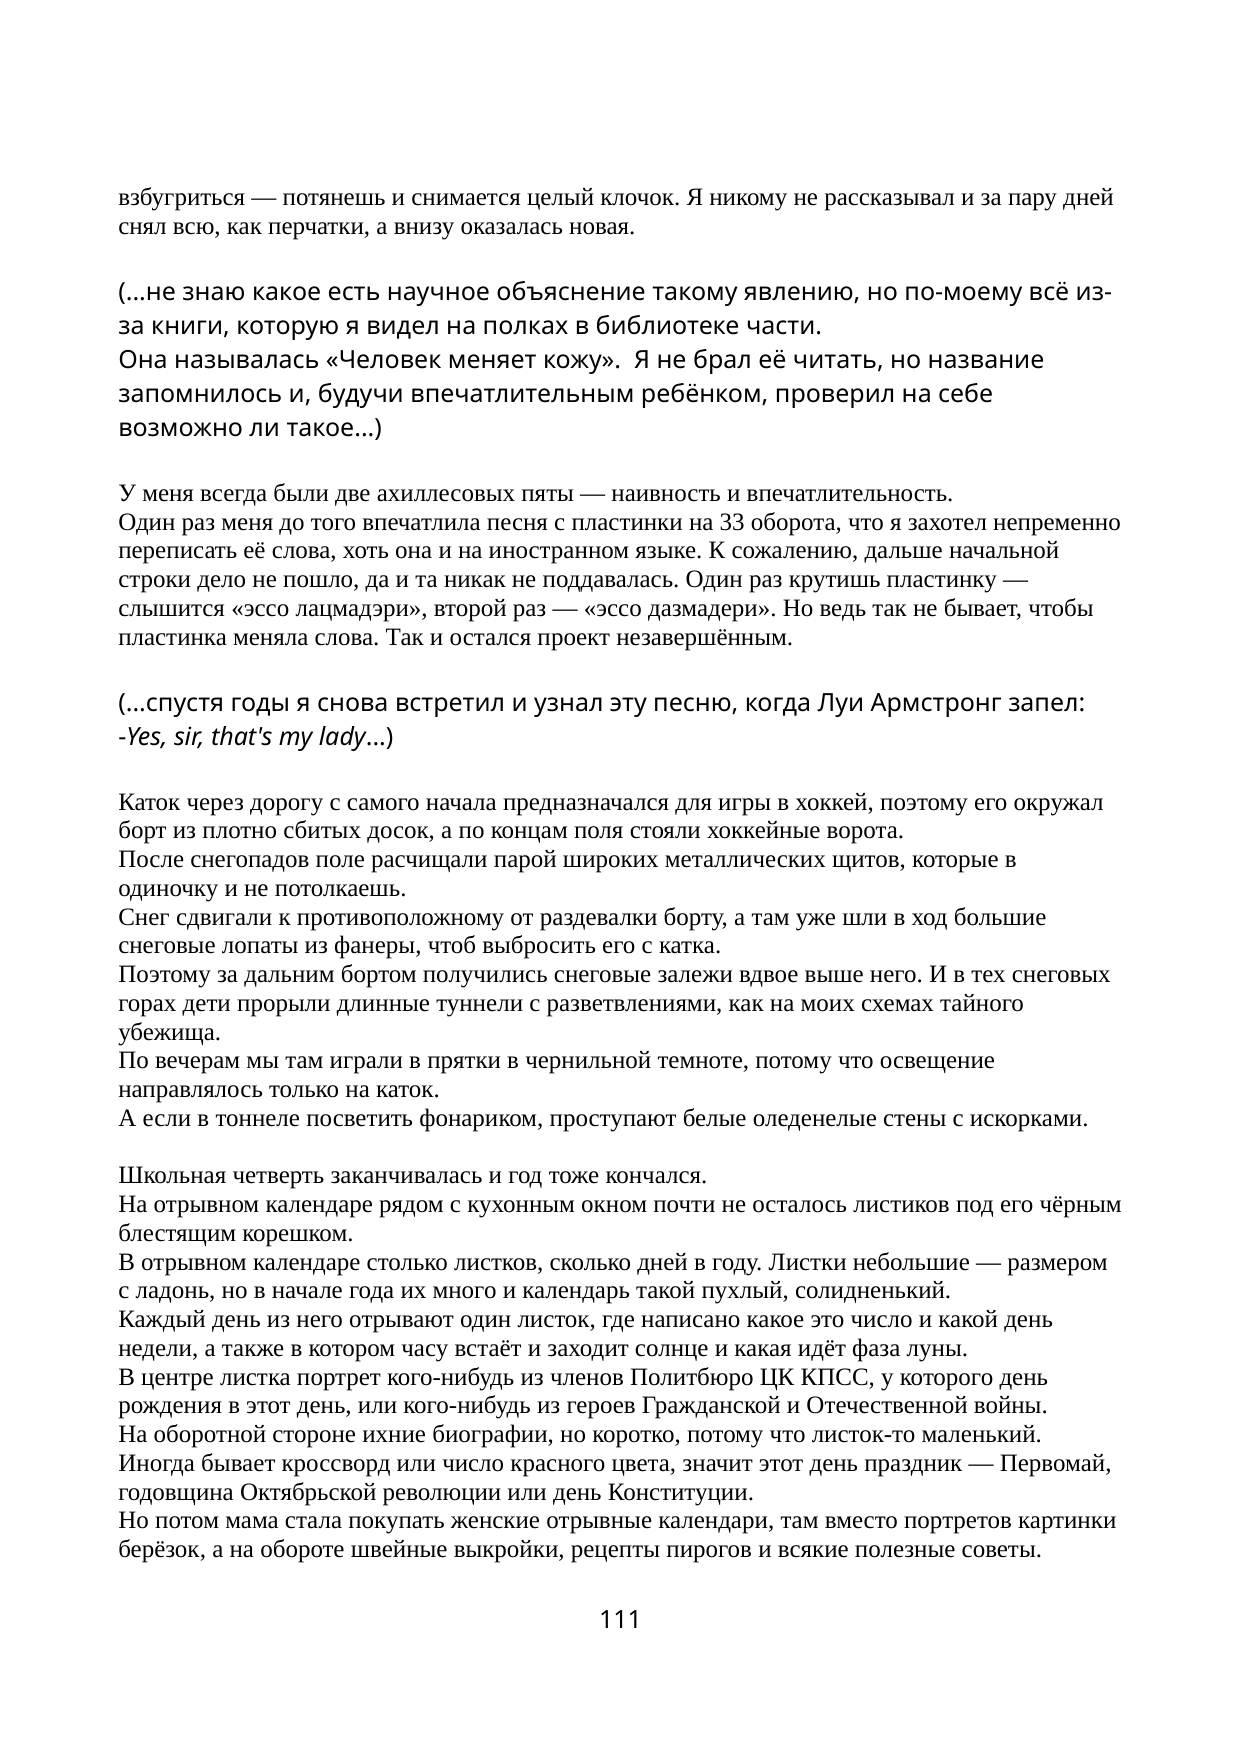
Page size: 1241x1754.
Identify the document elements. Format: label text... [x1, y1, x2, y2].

text На оборотной стороне ихние биографии, но коротко, потому что листок-то маленький. [118, 1419, 1122, 1448]
text (...спустя годы я снова встретил и узнал эту песню, когда Луи Армстронг запел: [118, 685, 1122, 719]
text Она называлась «Человек меняет кожу». Я не брал её читать, но название запомнилось и, будучи впечатлительным ребёнком, проверил на себе возможно ли такое...) [118, 342, 1122, 444]
text В отрывном календаре столько листков, сколько дней в году. Листки небольшие — размером с ладонь, но в начале года их много и календарь такой пухлый, солидненький. [118, 1247, 1122, 1304]
text А если в тоннеле посветить фонариком, проступают белые оледенелые стены с искорками. [118, 1103, 1122, 1132]
text По вечерам мы там играли в прятки в чернильной темноте, потому что освещение направлялось только на каток. [118, 1046, 1122, 1103]
text В центре листка портрет кого-нибудь из членов Политбюро ЦК КПСС, у которого день рождения в этот день, или кого-нибудь из героев Гражданской и Отечественной войны. [118, 1362, 1122, 1419]
text Иногда бывает кроссворд или число красного цвета, значит этот день праздник — Первомай, годовщина Октябрьской революции или день Конституции. [118, 1448, 1122, 1506]
text Снег сдвигали к противоположному от раздевалки борту, а там уже шли в ход большие снеговые лопаты из фанеры, чтоб выбросить его с катка. [118, 902, 1122, 959]
text Каток через дорогу с самого начала предназначался для игры в хоккей, поэтому его окружал борт из плотно сбитых досок, а по концам поля стояли хоккейные ворота. [118, 787, 1122, 844]
text Но потом мама стала покупать женские отрывные календари, там вместо портретов картинки берёзок, а на обороте швейные выкройки, рецепты пирогов и всякие полезные советы. [118, 1506, 1122, 1563]
text Каждый день из него отрывают один листок, где написано какое это число и какой день недели, а также в котором часу встаёт и заходит солнце и какая идёт фаза луны. [118, 1304, 1122, 1362]
text У меня всегда были две ахиллесовых пяты — наивность и впечатлительность. [118, 478, 1122, 507]
text взбугриться — потянешь и снимается целый клочок. Я никому не рассказывал и за пару дней снял всю, как перчатки, а внизу оказалась новая. [118, 182, 1122, 240]
text На отрывном календаре рядом с кухонным окном почти не осталось листиков под его чёрным блестящим корешком. [118, 1189, 1122, 1247]
text Один раз меня до того впечатлила песня с пластинки на 33 оборота, что я захотел непременно переписать её слова, хоть она и на иностранном языке. К сожалению, дальше начальной строки дело не пошло, да и та никак не поддавалась. Один раз крутишь пластинку — слышится «эссо лацмадэри», второй раз — «эссо дазмадери». Но ведь так не бывает, чтобы пластинка меняла слова. Так и остался проект незавершённым. [118, 507, 1122, 651]
text -Yes, sir, that's my lady...) [118, 719, 1122, 753]
text После снегопадов поле расчищали парой широких металлических щитов, которые в одиночку и не потолкаешь. [118, 844, 1122, 902]
text (...не знаю какое есть научное объяснение такому явлению, но по-моему всё из-за книги, которую я видел на полках в библиотеке части. [118, 274, 1122, 342]
text Школьная четверть заканчивалась и год тоже кончался. [118, 1161, 1122, 1189]
text Поэтому за дальним бортом получились снеговые залежи вдвое выше него. И в тех снеговых горах дети прорыли длинные туннели с разветвлениями, как на моих схемах тайного убежища. [118, 959, 1122, 1046]
